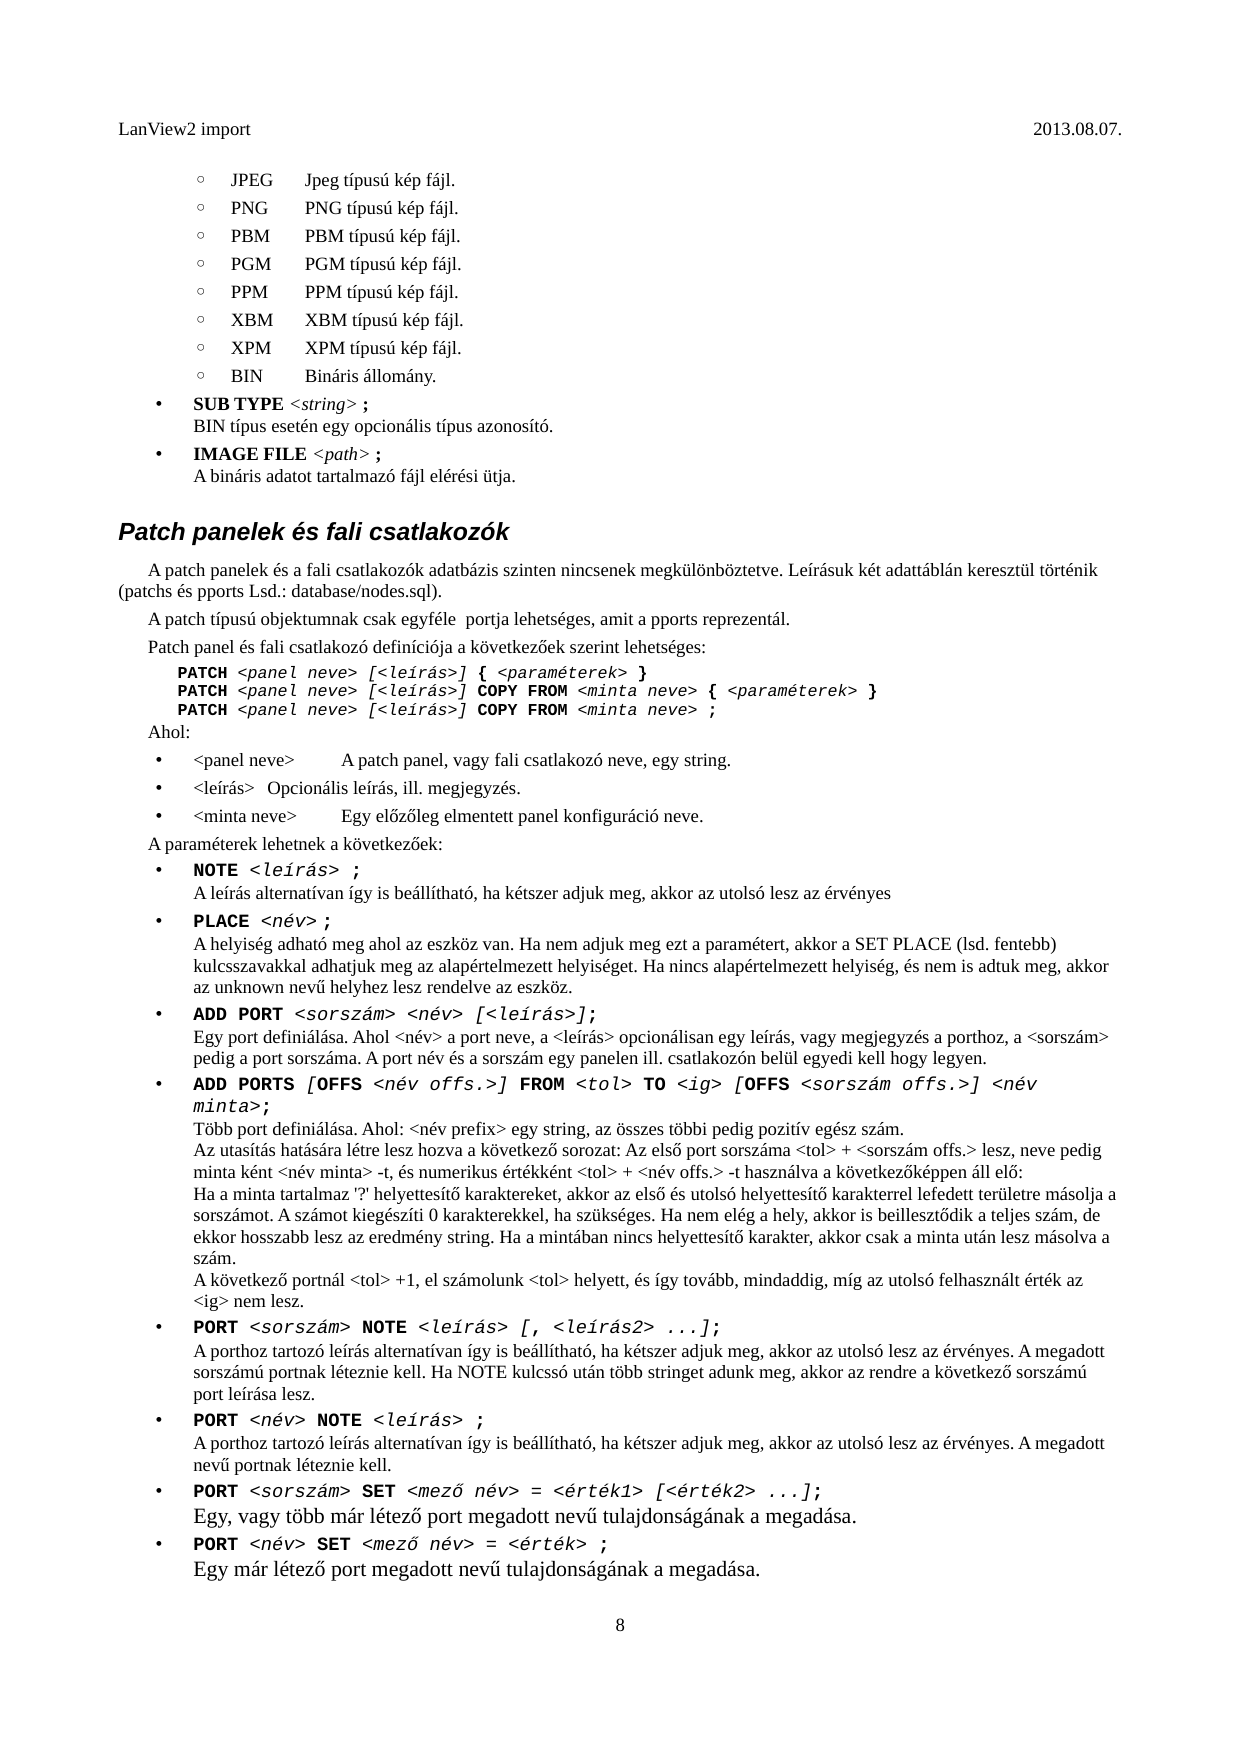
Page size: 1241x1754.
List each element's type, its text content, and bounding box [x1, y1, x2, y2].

list PORT <név> SET <mező név> = <érték> ; Egy már létező port megadott nevű tulajdonságának a megadása. [156, 1534, 1122, 1581]
list NOTE <leírás> ; A leírás alternatívan így is beállítható, ha kétszer adjuk meg, akkor az utolsó lesz az érvényes [156, 861, 1122, 904]
list SUB TYPE <string> ; BIN típus esetén egy opcionális típus azonosító. [156, 393, 1122, 436]
list <panel neve> A patch panel, vagy fali csatlakozó neve, egy string. [156, 749, 1122, 770]
text PATCH <panel neve> [<leírás>] COPY FROM <minta neve> ; [177, 702, 1122, 721]
list ADD PORTS [OFFS <név offs.>] FROM <tol> TO <ig> [OFFS <sorszám offs.>] <név minta>; Több port definiálása. Ahol: <név prefix> egy string, az összes többi pedig pozitív egész szám. Az utasítás hatására létre lesz hozva a következő sorozat: Az első port sorszáma <tol> + <sorszám offs.> lesz, neve pedig minta ként <név minta> -t, és numerikus értékként <tol> + <név offs.> -t használva a következőképpen áll elő: Ha a minta tartalmaz '?' helyettesítő karaktereket, akkor az első és utolsó helyettesítő karakterrel lefedett területre másolja a sorszámot. A számot kiegészíti 0 karakterekkel, ha szükséges. Ha nem elég a hely, akkor is beillesztődik a teljes szám, de ekkor hosszabb lesz az eredmény string. Ha a mintában nincs helyettesítő karakter, akkor csak a minta után lesz másolva a szám. A következő portnál <tol> +1, el számolunk <tol> helyett, és így tovább, mindaddig, míg az utolsó felhasznált érték az <ig> nem lesz. [156, 1075, 1122, 1312]
list PORT <sorszám> SET <mező név> = <érték1> [<érték2> ...]; Egy, vagy több már létező port megadott nevű tulajdonságának a megadása. [156, 1481, 1122, 1528]
list PGM PGM típusú kép fájl. [193, 253, 1122, 275]
text A patch típusú objektumnak csak egyféle portja lehetséges, amit a pports reprezentál. [118, 608, 1122, 630]
list BIN Bináris állomány. [193, 365, 1122, 387]
list PPM PPM típusú kép fájl. [193, 281, 1122, 303]
text PATCH <panel neve> [<leírás>] COPY FROM <minta neve> { <paraméterek> } [177, 683, 1122, 702]
list ADD PORT <sorszám> <név> [<leírás>]; Egy port definiálása. Ahol <név> a port neve, a <leírás> opcionálisan egy leírás, vagy megjegyzés a porthoz, a <sorszám> pedig a port sorszáma. A port név és a sorszám egy panelen ill. csatlakozón belül egyedi kell hogy legyen. [156, 1004, 1122, 1069]
text Patch panel és fali csatlakozó definíciója a következőek szerint lehetséges: [118, 636, 1122, 658]
list XPM XPM típusú kép fájl. [193, 337, 1122, 359]
subtitle Patch panelek és fali csatlakozók [118, 517, 1122, 546]
list PORT <név> NOTE <leírás> ; A porthoz tartozó leírás alternatívan így is beállítható, ha kétszer adjuk meg, akkor az utolsó lesz az érvényes. A megadott nevű portnak léteznie kell. [156, 1411, 1122, 1475]
list PLACE <név> ; A helyiség adható meg ahol az eszköz van. Ha nem adjuk meg ezt a paramétert, akkor a SET PLACE (lsd. fentebb) kulcsszavakkal adhatjuk meg az alapértelmezett helyiséget. Ha nincs alapértelmezett helyiség, és nem is adtuk meg, akkor az unknown nevű helyhez lesz rendelve az eszköz. [156, 910, 1122, 998]
list PORT <sorszám> NOTE <leírás> [, <leírás2> ...]; A porthoz tartozó leírás alternatívan így is beállítható, ha kétszer adjuk meg, akkor az utolsó lesz az érvényes. A megadott sorszámú portnak léteznie kell. Ha NOTE kulcssó után több stringet adunk meg, akkor az rendre a következő sorszámú port leírása lesz. [156, 1318, 1122, 1404]
text A paraméterek lehetnek a következőek: [118, 833, 1122, 854]
list JPEG Jpeg típusú kép fájl. [193, 169, 1122, 191]
list XBM XBM típusú kép fájl. [193, 309, 1122, 331]
text PATCH <panel neve> [<leírás>] { <paraméterek> } [177, 664, 1122, 683]
list PNG PNG típusú kép fájl. [193, 197, 1122, 219]
list <minta neve> Egy előzőleg elmentett panel konfiguráció neve. [156, 805, 1122, 826]
list IMAGE FILE <path> ; A bináris adatot tartalmazó fájl elérési ütja. [156, 443, 1122, 486]
text Ahol: [118, 721, 1122, 742]
text A patch panelek és a fali csatlakozók adatbázis szinten nincsenek megkülönböztetve. Leírásuk két adattáblán keresztül történik (patchs és pports Lsd.: database/nodes.sql). [118, 558, 1122, 602]
list <leírás> Opcionális leírás, ill. megjegyzés. [156, 777, 1122, 798]
list PBM PBM típusú kép fájl. [193, 225, 1122, 247]
